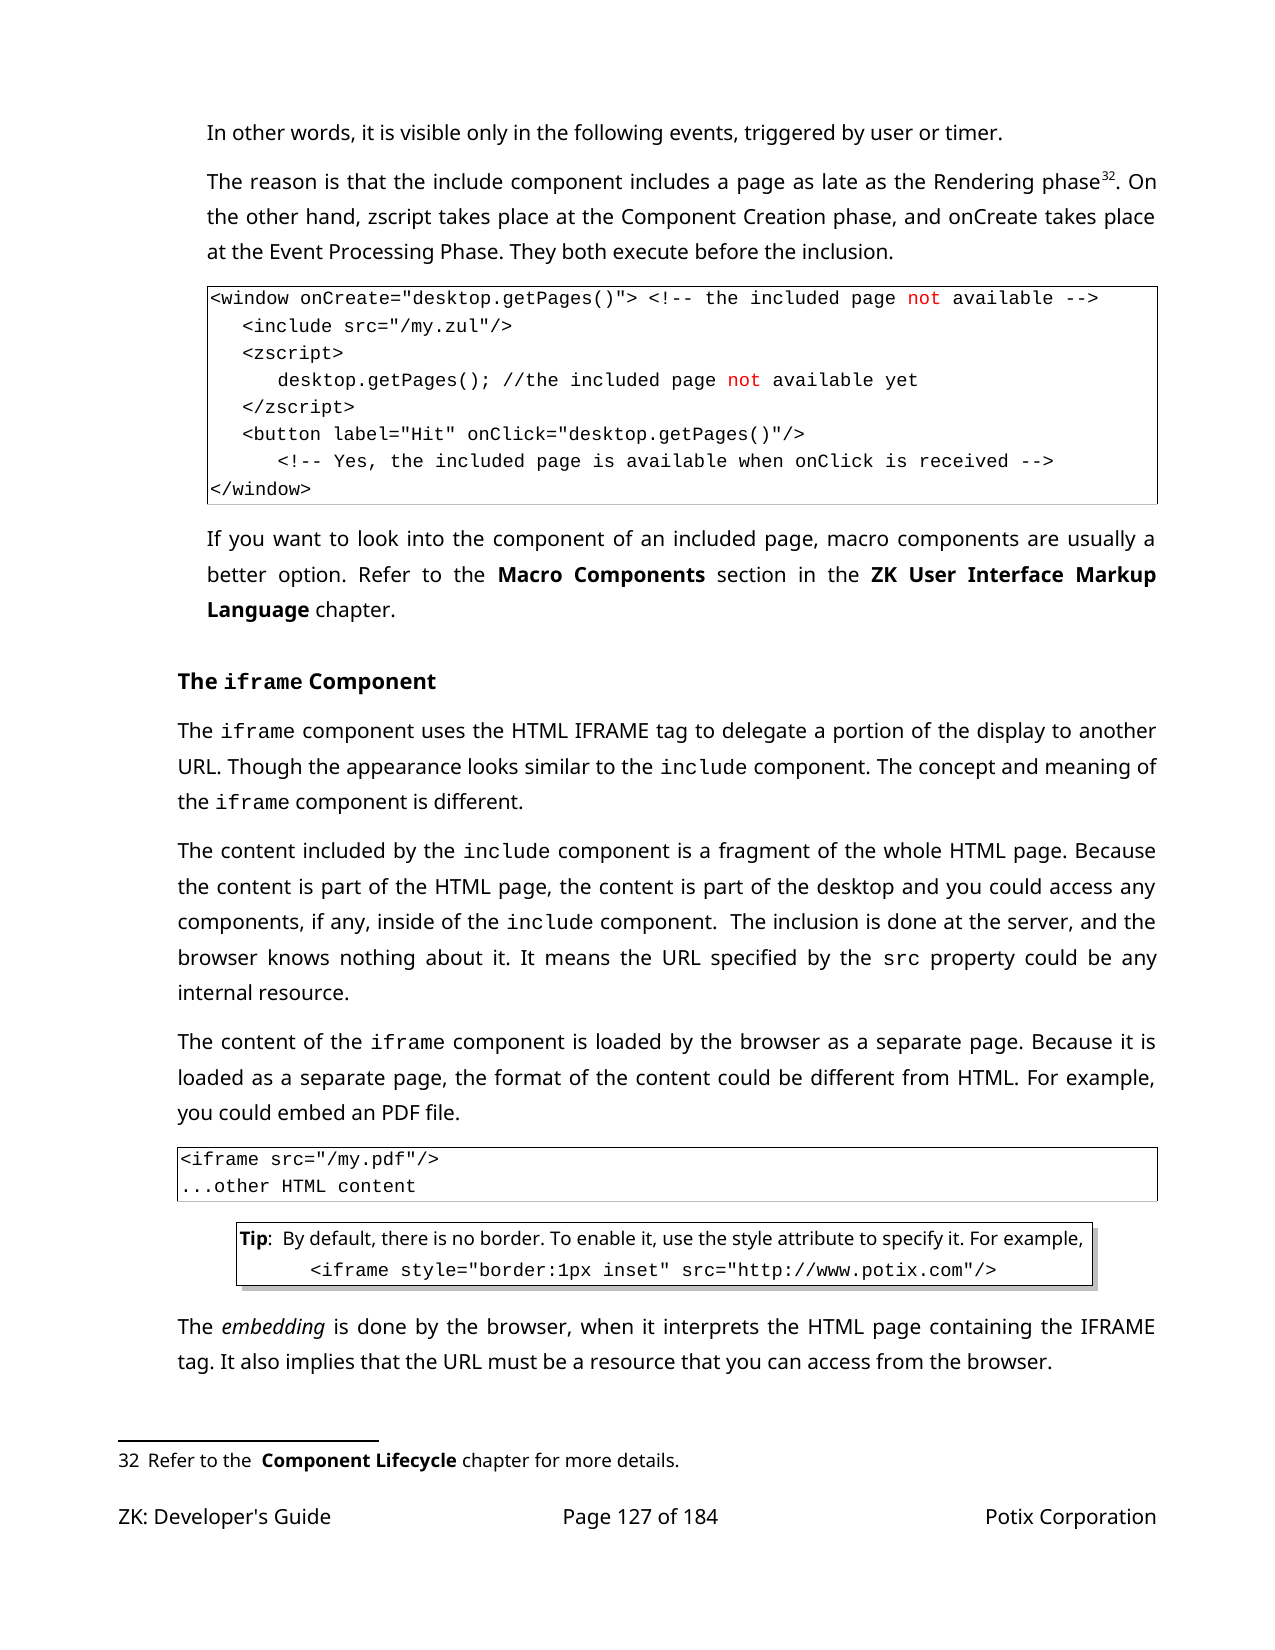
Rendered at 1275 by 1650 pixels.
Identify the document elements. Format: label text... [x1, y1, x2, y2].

text The embedding is done by the browser, when it interprets the HTML page containing the IFRAME tag. It also implies that the URL must be a resource that you can access from the browser. [177, 1312, 1157, 1376]
text The content included by the include component is a fragment of the whole HTML page. Because the content is part of the HTML page, the content is part of the desktop and you could access any components, if any, inside of the include component. The inclusion is done at the server, and the browser knows nothing about it. It means the URL specified by the src property could be any internal resource. [177, 837, 1157, 1007]
text If you want to look into the component of an included page, macro components are usually a better option. Refer to the Macro Components section in the ZK User Interface Markup Language chapter. [207, 524, 1157, 623]
text The content of the iframe component is loaded by the browser as a separate page. Because it is loaded as a separate page, the format of the content could be different from HTML. For example, you could embed an PDF file. [177, 1027, 1157, 1126]
text <iframe src="/my.pdf"/> [178, 1148, 1157, 1171]
text <include src="/my.zul"/> [208, 313, 1157, 338]
text </window> [208, 477, 1157, 504]
text In other words, it is visible only in the following events, triggered by user or timer. [207, 118, 1157, 146]
text <!-- Yes, the included page is available when onClick is received --> [208, 449, 1157, 474]
text <button label="Hit" onClick="desktop.getPages()"/> [208, 422, 1157, 446]
text The reason is that the include component includes a page as late as the Rendering phase. On the other hand, zscript takes place at the Component Creation phase, and onCreate takes place at the Event Processing Phase. They both execute before the inclusion. [207, 167, 1157, 266]
text ...other HTML content [178, 1174, 1157, 1201]
text Tip: By default, there is no border. To enable it, use the style attribute to specify it. For example, <iframe style="border:1px inset" src="http://www.potix.com"/> [237, 1223, 1092, 1285]
text <zscript> [208, 341, 1157, 365]
text desktop.getPages(); //the included page not available yet [208, 368, 1157, 392]
text </zscript> [208, 395, 1157, 419]
text The iframe component uses the HTML IFRAME tag to delegate a portion of the display to another URL. Though the appearance looks similar to the include component. The concept and meaning of the iframe component is different. [177, 716, 1157, 816]
subtitle The iframe Component [177, 666, 1157, 696]
text <window onCreate="desktop.getPages()"> <!-- the included page not available --> [208, 287, 1157, 311]
text Refer to the Component Lifecycle chapter for more details. [118, 1447, 1157, 1473]
